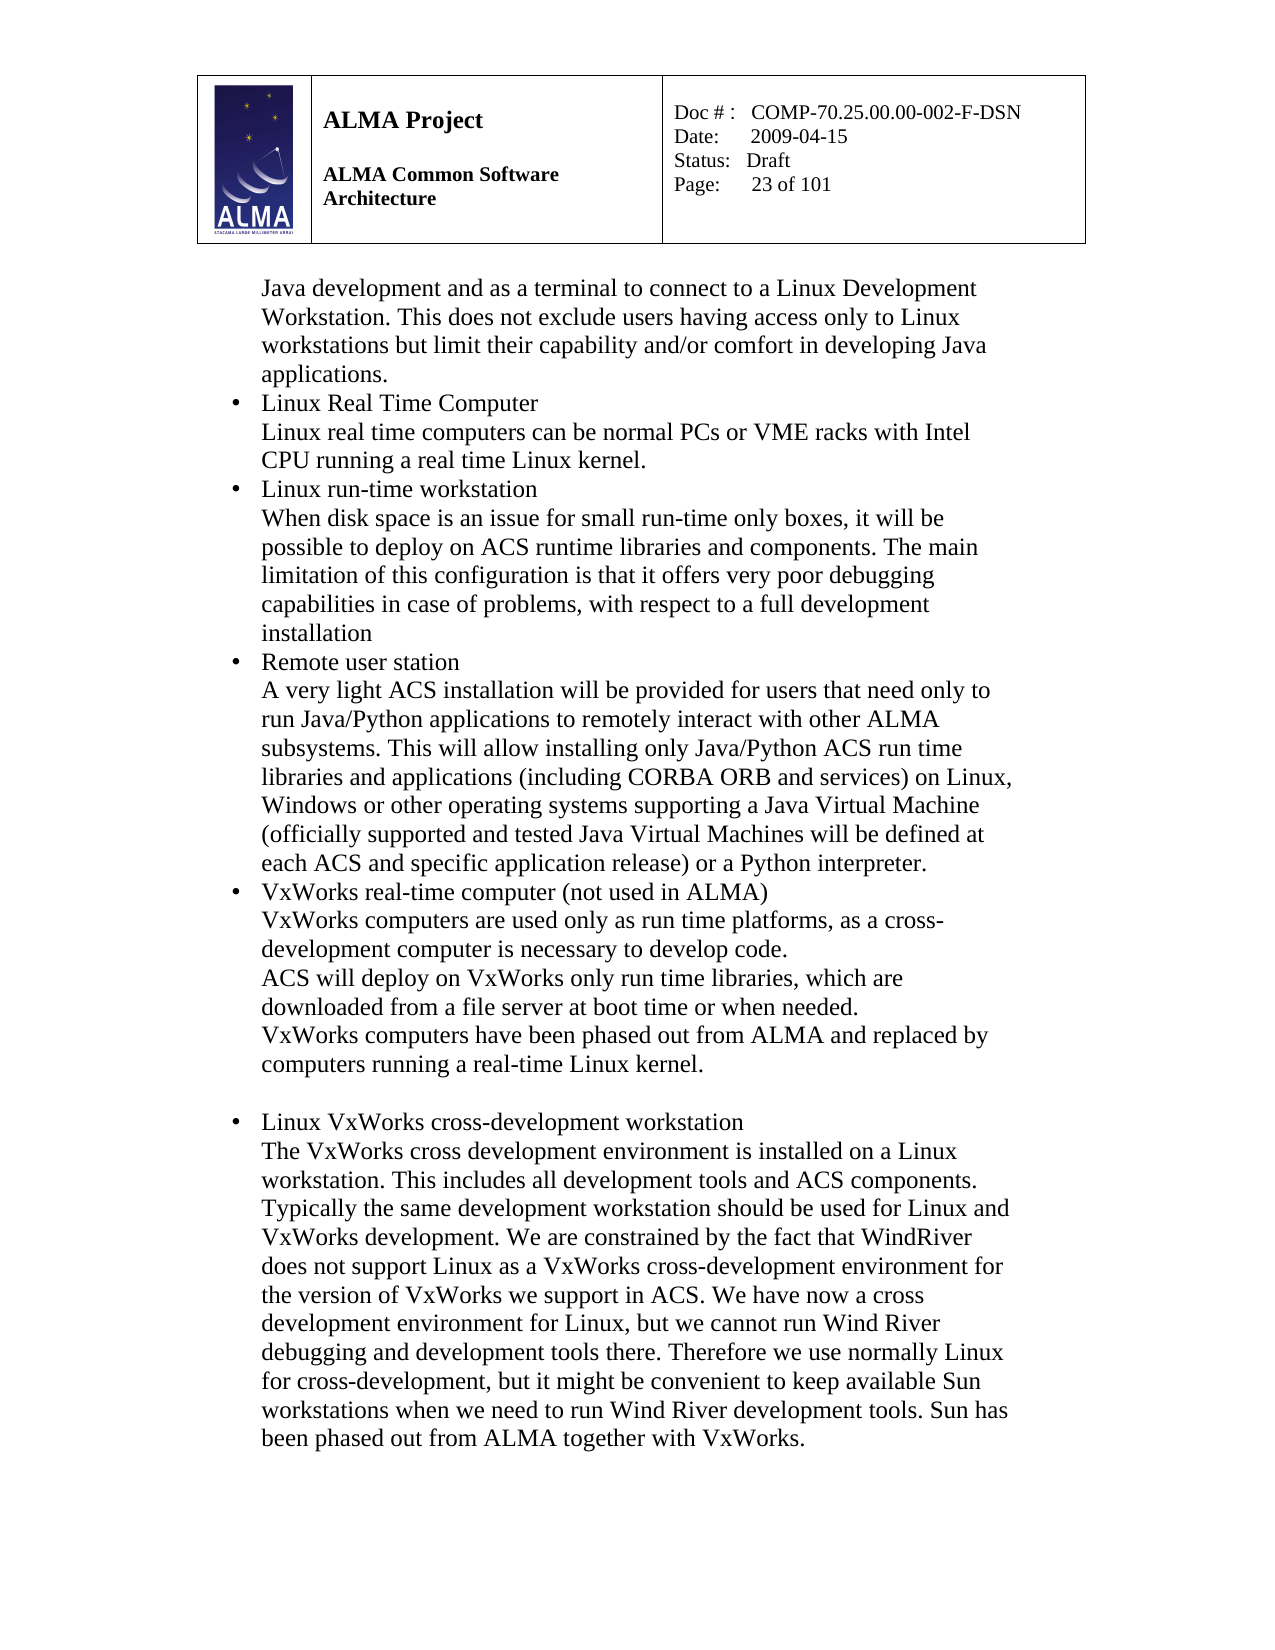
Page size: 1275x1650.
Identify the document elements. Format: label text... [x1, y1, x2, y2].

list VxWorks real-time computer (not used in ALMA) VxWorks computers are used only as run time platforms, as a cross-development computer is necessary to develop code. ACS will deploy on VxWorks only run time libraries, which are downloaded from a file server at boot time or when needed. VxWorks computers have been phased out from ALMA and replaced by computers running a real-time Linux kernel. [232, 877, 1012, 1078]
list Remote user station A very light ACS installation will be provided for users that need only to run Java/Python applications to remotely interact with other ALMA subsystems. This will allow installing only Java/Python ACS run time libraries and applications (including CORBA ORB and services) on Linux, Windows or other operating systems supporting a Java Virtual Machine (officially supported and tested Java Virtual Machines will be defined at each ACS and specific application release) or a Python interpreter. [232, 647, 1012, 877]
list Linux VxWorks cross-development workstation The VxWorks cross development environment is installed on a Linux workstation. This includes all development tools and ACS components. Typically the same development workstation should be used for Linux and VxWorks development. We are constrained by the fact that WindRiver does not support Linux as a VxWorks cross-development environment for the version of VxWorks we support in ACS. We have now a cross development environment for Linux, but we cannot run Wind River debugging and development tools there. Therefore we use normally Linux for cross-development, but it might be convenient to keep available Sun workstations when we need to run Wind River development tools. Sun has been phased out from ALMA together with VxWorks. [232, 1107, 1012, 1452]
list Java development and as a terminal to connect to a Linux Development Workstation. This does not exclude users having access only to Linux workstations but limit their capability and/or comfort in developing Java applications. [232, 273, 1012, 388]
picture [214, 85, 293, 235]
list Linux Real Time Computer Linux real time computers can be normal PCs or VME racks with Intel CPU running a real time Linux kernel. [232, 388, 1012, 474]
list Linux run-time workstation When disk space is an issue for small run-time only boxes, it will be possible to deploy on ACS runtime libraries and components. The main limitation of this configuration is that it offers very poor debugging capabilities in case of problems, with respect to a full development installation [232, 474, 1012, 647]
